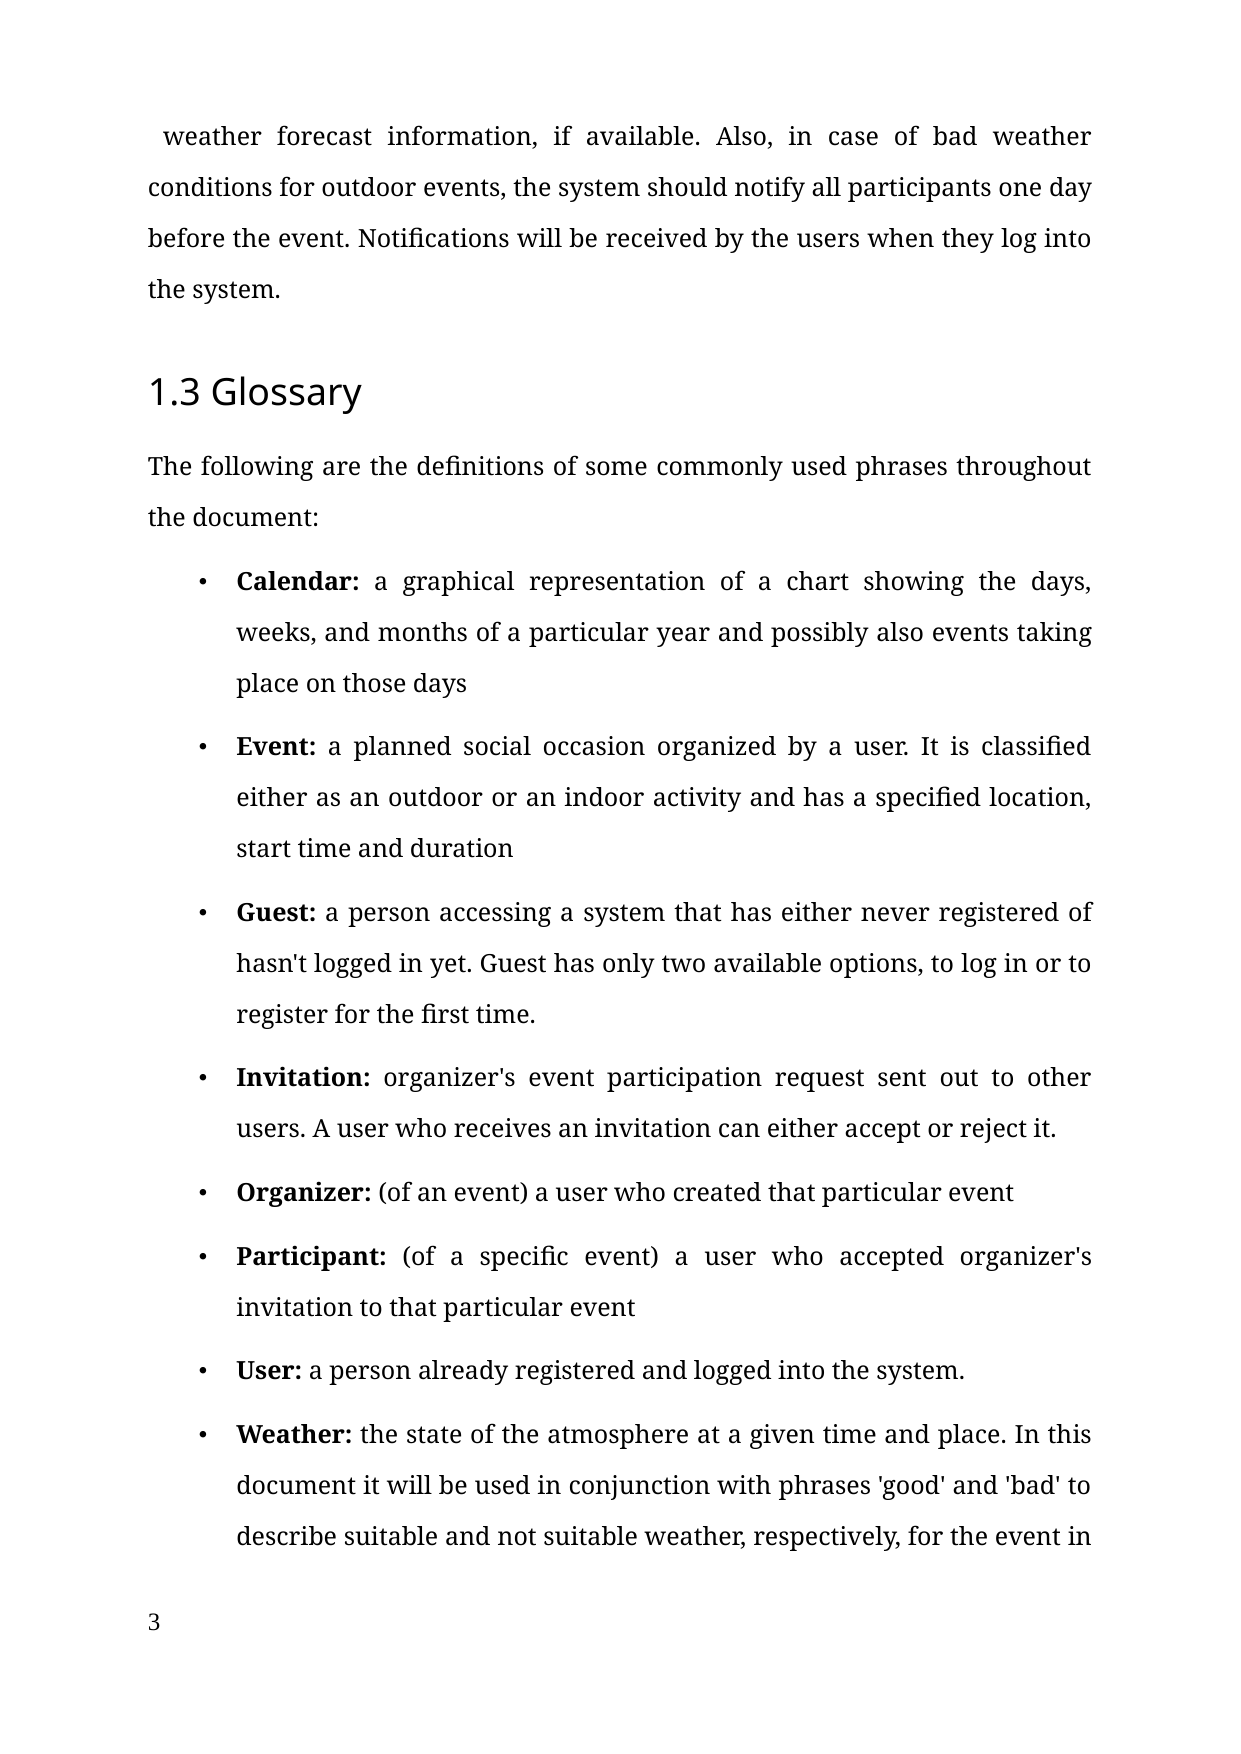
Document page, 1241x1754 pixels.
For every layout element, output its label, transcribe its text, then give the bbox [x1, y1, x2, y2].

subtitle 1.3 Glossary [148, 366, 1093, 417]
list Event: a planned social occasion organized by a user. It is classified either as an outdoor or an indoor activity and has a specified location, start time and duration [199, 729, 1093, 865]
list Guest: a person accessing a system that has either never registered of hasn't logged in yet. Guest has only two available options, to log in or to register for the first time. [199, 894, 1093, 1031]
text weather forecast information, if available. Also, in case of bad weather conditions for outdoor events, the system should notify all participants one day before the event. Notifications will be received by the users when they log into the system. [148, 118, 1093, 305]
list Calendar: a graphical representation of a chart showing the days, weeks, and months of a particular year and possibly also events taking place on those days [199, 563, 1093, 699]
list Weather: the state of the atmosphere at a given time and place. In this document it will be used in conjunction with phrases 'good' and 'bad' to describe suitable and not suitable weather, respectively, for the event in [199, 1416, 1093, 1552]
list Organizer: (of an event) a user who created that particular event [199, 1174, 1093, 1209]
list Invitation: organizer's event participation request sent out to other users. A user who receives an invitation can either accept or reject it. [199, 1060, 1093, 1145]
text The following are the definitions of some commonly used phrases throughout the document: [148, 448, 1093, 534]
list User: a person already registered and logged into the system. [199, 1353, 1093, 1387]
list Participant: (of a specific event) a user who accepted organizer's invitation to that particular event [199, 1238, 1093, 1323]
